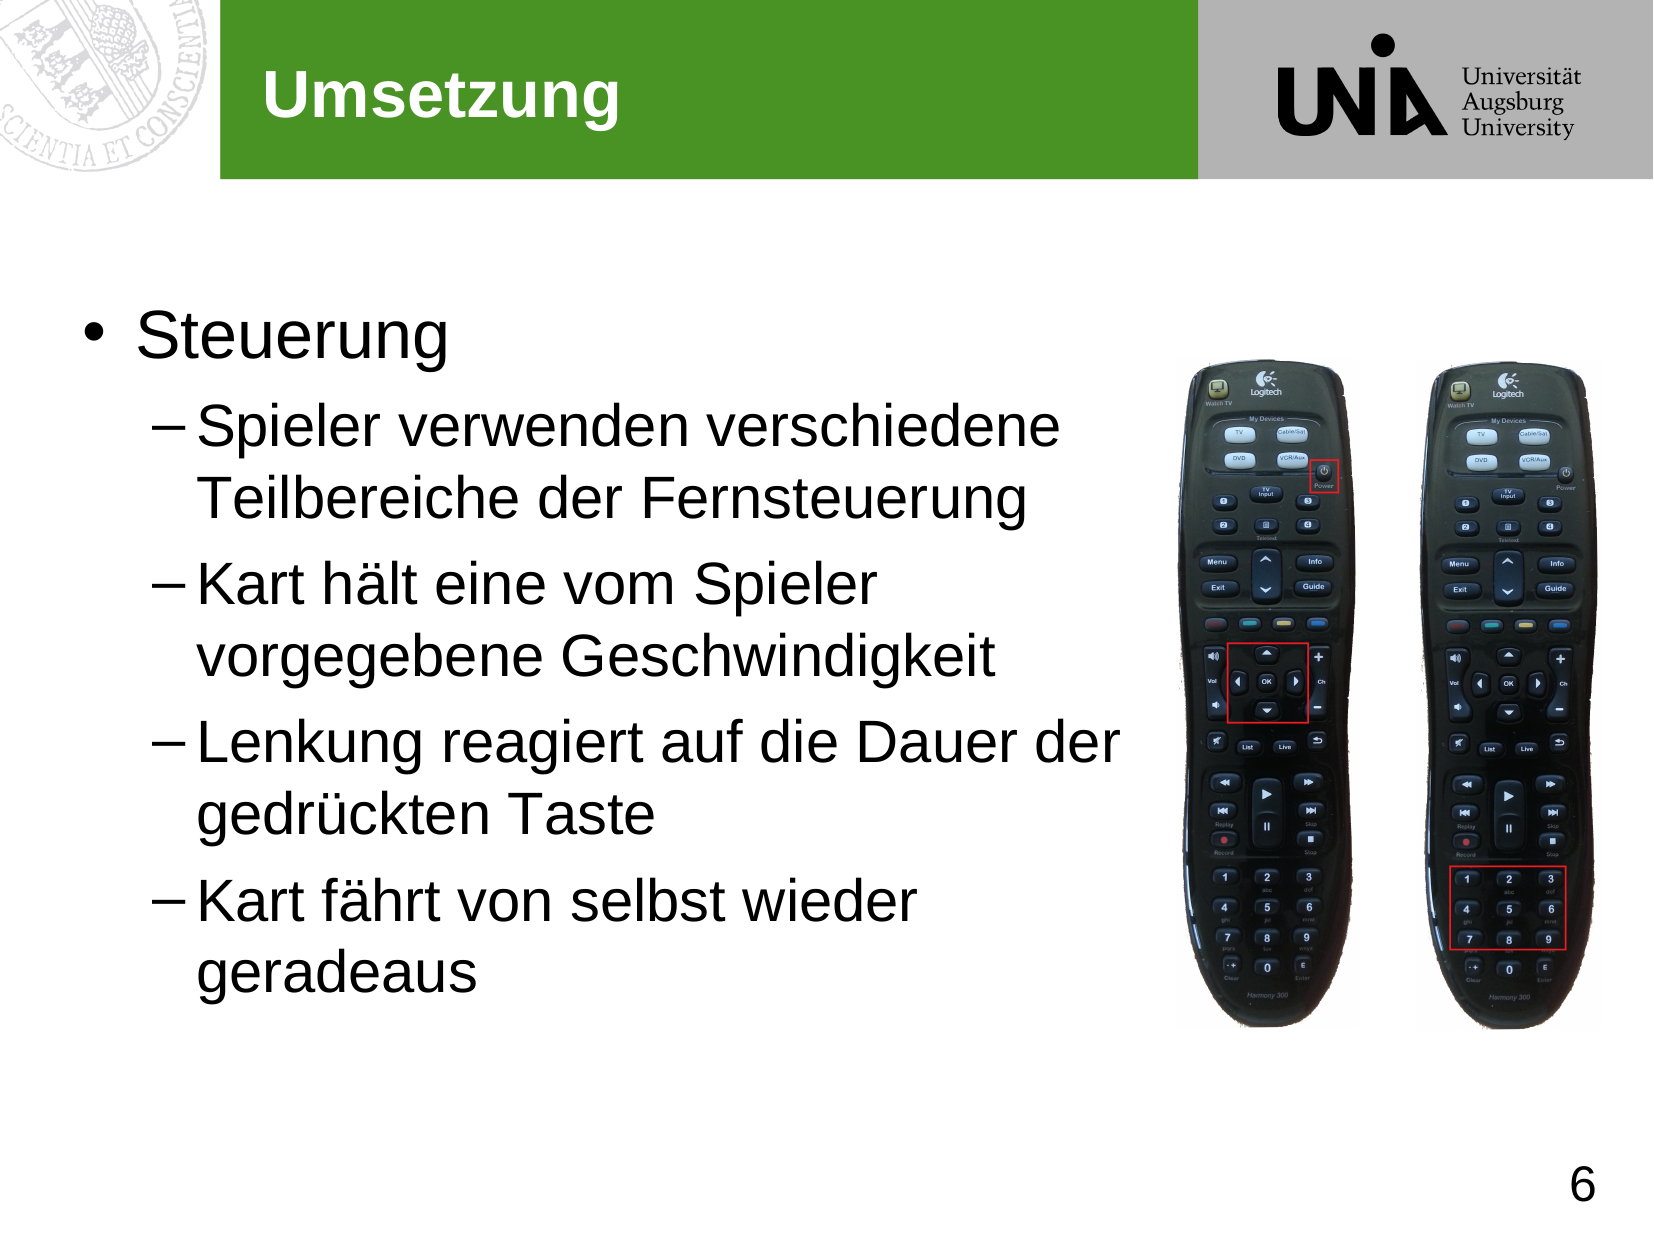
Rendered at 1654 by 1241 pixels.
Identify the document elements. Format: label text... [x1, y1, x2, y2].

picture [1237, 13, 1640, 298]
picture [1417, 360, 1601, 1030]
picture [0, 0, 207, 172]
title Umsetzung [247, 43, 1199, 168]
list Steuerung Spieler verwenden verschiedene Teilbereiche der Fernsteuerung Kart hält eine vom Spieler vorgegebene Geschwindigkeit Lenkung reagiert auf die Dauer der gedrückten Taste Kart fährt von selbst wieder geradeaus [82, 290, 1146, 1010]
picture [1175, 358, 1359, 1028]
